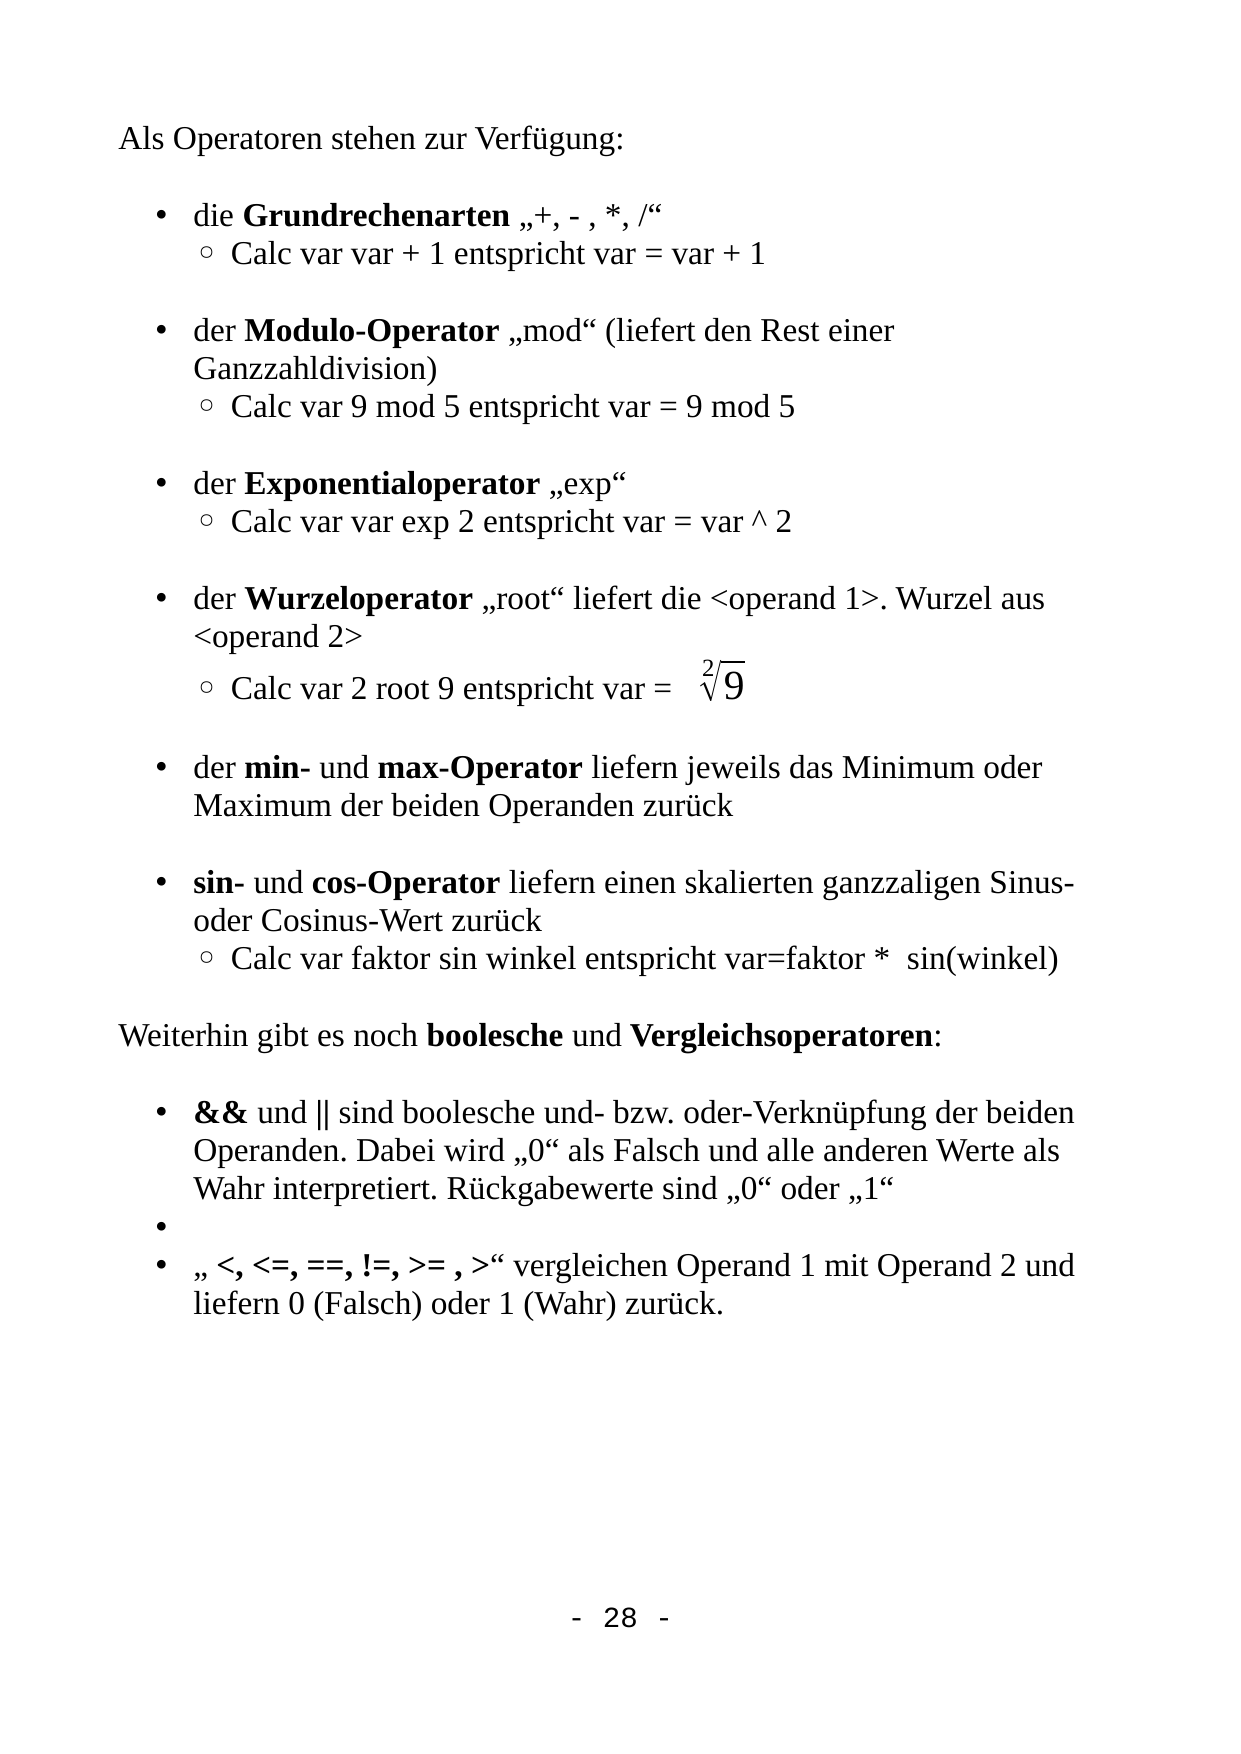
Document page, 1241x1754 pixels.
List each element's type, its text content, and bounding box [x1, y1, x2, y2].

list der Wurzeloperator „root“ liefert die <operand 1>. Wurzel aus <operand 2> [156, 578, 1122, 655]
list Calc var var exp 2 entspricht var = var ^ 2 [193, 501, 1122, 540]
list Calc var var + 1 entspricht var = var + 1 [193, 233, 1122, 271]
list Calc var 2 root 9 entspricht var = [193, 655, 1122, 708]
list Calc var faktor sin winkel entspricht var=faktor * sin(winkel) [193, 938, 1122, 977]
list der Modulo-Operator „mod“ (liefert den Rest einer Ganzzahldivision) [156, 310, 1122, 386]
list „ <, <=, ==, !=, >= , >“ vergleichen Operand 1 mit Operand 2 und liefern 0 (Falsch) oder 1 (Wahr) zurück. [156, 1245, 1122, 1322]
list sin- und cos-Operator liefern einen skalierten ganzzaligen Sinus- oder Cosinus-Wert zurück [156, 862, 1122, 938]
list && und || sind boolesche und- bzw. oder-Verknüpfung der beiden Operanden. Dabei wird „0“ als Falsch und alle anderen Werte als Wahr interpretiert. Rückgabewerte sind „0“ oder „1“ [156, 1092, 1122, 1207]
list der min- und max-Operator liefern jeweils das Minimum oder Maximum der beiden Operanden zurück [156, 747, 1122, 823]
list Calc var 9 mod 5 entspricht var = 9 mod 5 [193, 386, 1122, 425]
list der Exponentialoperator „exp“ [156, 463, 1122, 501]
list die Grundrechenarten „+, - , *, /“ [156, 195, 1122, 233]
text Als Operatoren stehen zur Verfügung: [118, 118, 1122, 156]
text Weiterhin gibt es noch boolesche und Vergleichsoperatoren: [118, 1015, 1122, 1053]
